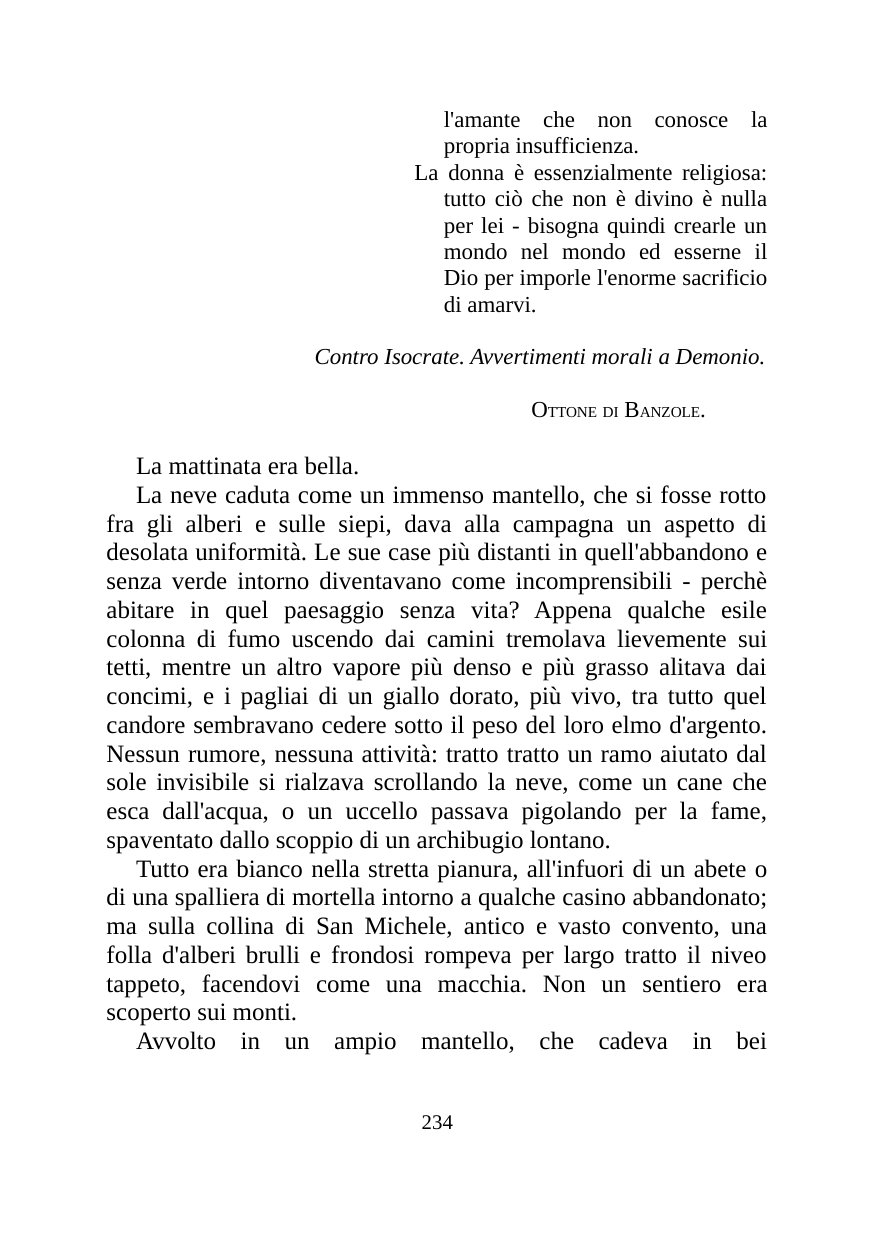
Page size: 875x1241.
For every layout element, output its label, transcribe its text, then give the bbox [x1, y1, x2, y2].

text Avvolto in un ampio mantello, che cadeva in bei [106, 1026, 768, 1055]
text Tutto era bianco nella stretta pianura, all'infuori di un abete o di una spalliera di mortella intorno a qualche casino abbandonato; ma sulla collina di San Michele, antico e vasto convento, una folla d'alberi brulli e frondosi rompeva per largo tratto il niveo tappeto, facendovi come una macchia. Non un sentiero era scoperto sui monti. [106, 854, 768, 1026]
text La mattinata era bella. [106, 451, 768, 480]
text Contro Isocrate. Avvertimenti morali a Demonio. [106, 343, 768, 370]
text Ottone di Banzole. [106, 396, 706, 422]
text l'amante che non conosce la propria insufficienza. [414, 106, 768, 159]
text La neve caduta come un immenso mantello, che si fosse rotto fra gli alberi e sulle siepi, dava alla campagna un aspetto di desolata uniformità. Le sue case più distanti in quell'abbandono e senza verde intorno diventavano come incomprensibili - perchè abitare in quel paesaggio senza vita? Appena qualche esile colonna di fumo uscendo dai camini tremolava lievemente sui tetti, mentre un altro vapore più denso e più grasso alitava dai concimi, e i pagliai di un giallo dorato, più vivo, tra tutto quel candore sembravano cedere sotto il peso del loro elmo d'argento. Nessun rumore, nessuna attività: tratto tratto un ramo aiutato dal sole invisibile si rialzava scrollando la neve, come un cane che esca dall'acqua, o un uccello passava pigolando per la fame, spaventato dallo scoppio di un archibugio lontano. [106, 480, 768, 854]
text La donna è essenzialmente religiosa: tutto ciò che non è divino è nulla per lei - bisogna quindi crearle un mondo nel mondo ed esserne il Dio per imporle l'enorme sacrificio di amarvi. [414, 159, 768, 317]
